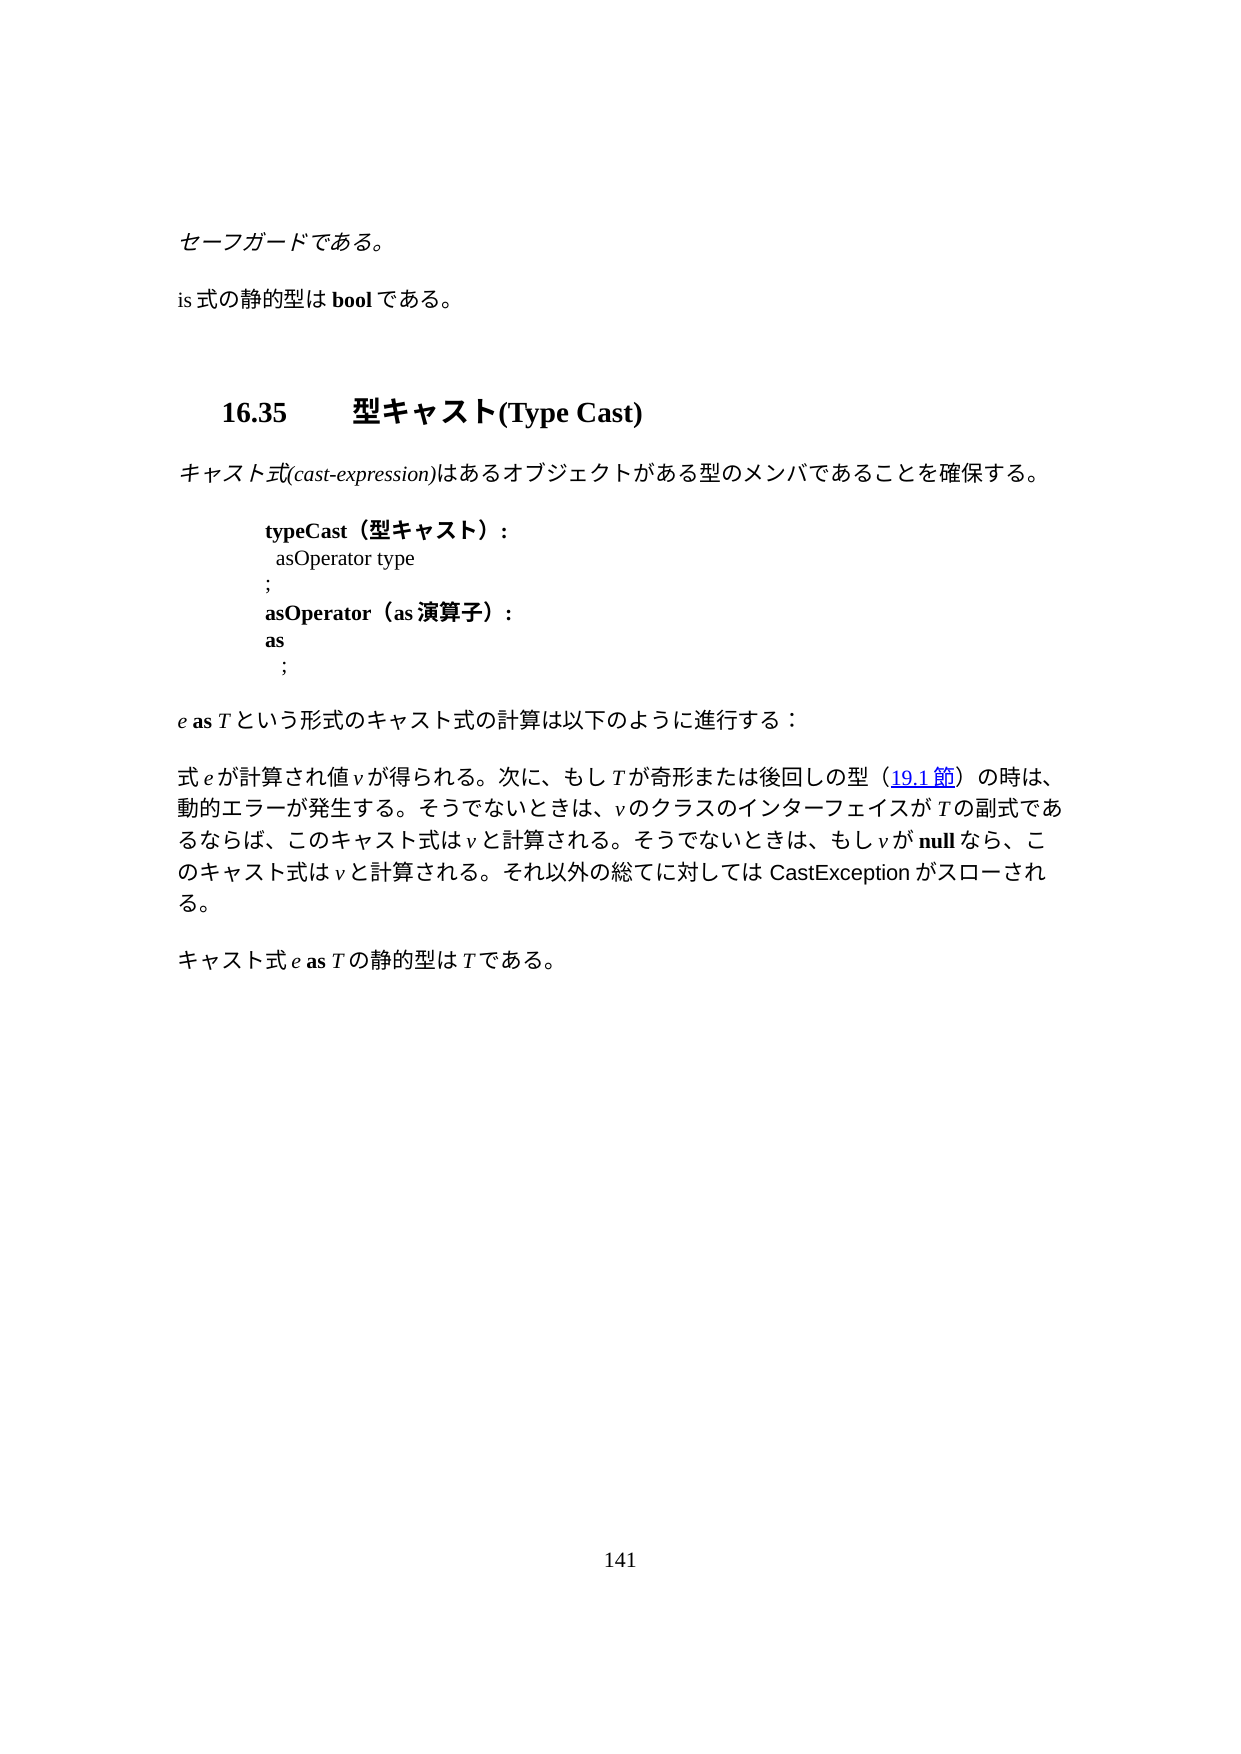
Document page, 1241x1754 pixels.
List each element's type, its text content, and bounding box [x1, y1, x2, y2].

text キャスト式(cast-expression)はあるオブジェクトがある型のメンバであることを確保する。 [177, 456, 1063, 488]
text キャスト式e as T の静的型はTである。 [177, 943, 1063, 975]
text as [265, 627, 1063, 652]
subtitle 型キャスト(Type Cast) [221, 389, 1063, 431]
text typeCast（型キャスト）: [265, 513, 1063, 545]
text セーフガードである。 [177, 225, 1063, 256]
text e as T という形式のキャスト式の計算は以下のように進行する： [177, 703, 1063, 734]
text asOperator type [265, 545, 1063, 570]
text is式の静的型はboolである。 [177, 282, 1063, 313]
text ; [265, 570, 1063, 595]
text ; [265, 652, 1063, 677]
text asOperator（as演算子）: [265, 595, 1063, 627]
text 式eが計算され値vが得られる。次に、もしTが奇形または後回しの型（19.1節）の時は、動的エラーが発生する。そうでないときは、vのクラスのインターフェイスがTの副式であるならば、このキャスト式はvと計算される。そうでないときは、もしvがnullなら、このキャスト式はvと計算される。それ以外の総てに対しては CastExceptionがスローされる。 [177, 759, 1063, 918]
